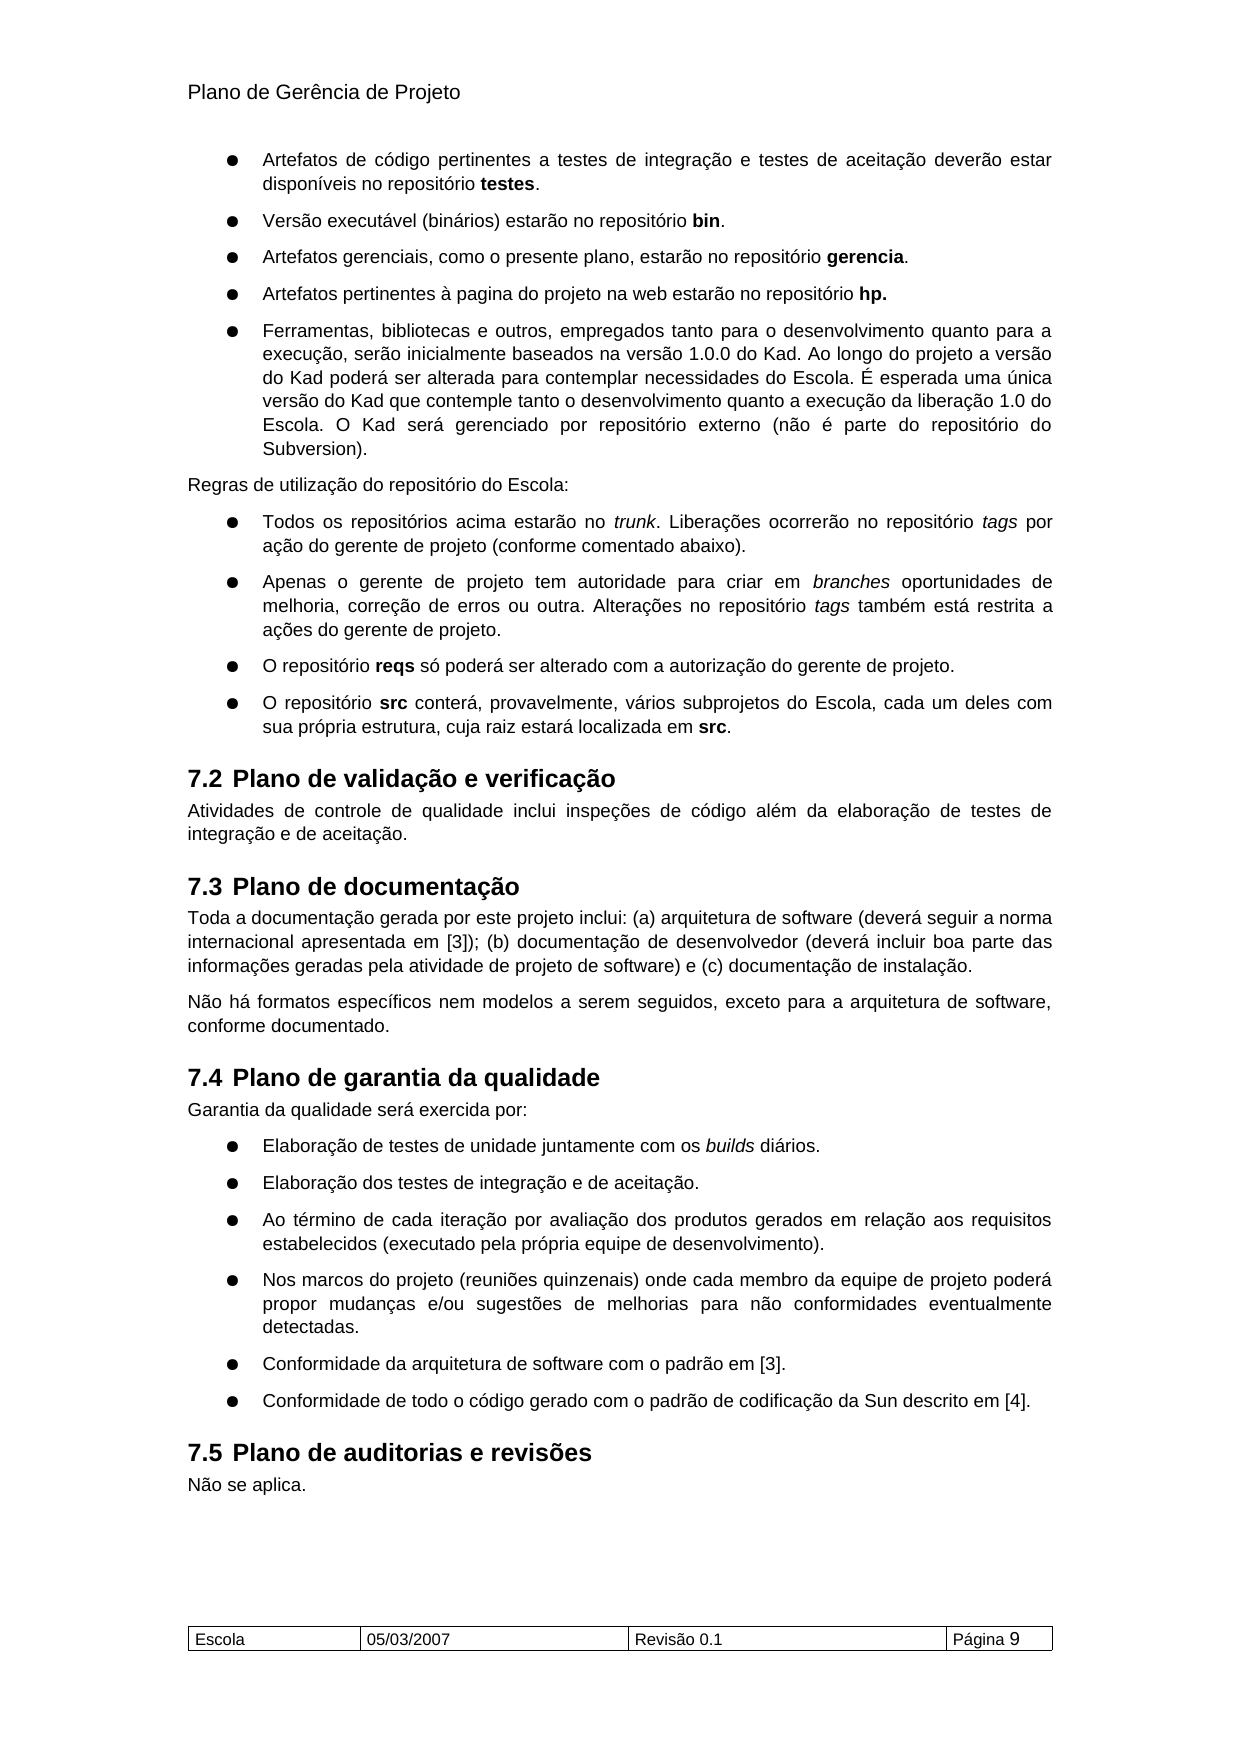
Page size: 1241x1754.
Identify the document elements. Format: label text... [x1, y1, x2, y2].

list Elaboração de testes de unidade juntamente com os builds diários. [225, 1134, 1053, 1158]
subtitle Plano de documentação [187, 876, 1053, 900]
list Versão executável (binários) estarão no repositório bin. [225, 208, 1053, 232]
list Ferramentas, bibliotecas e outros, empregados tanto para o desenvolvimento quanto para a execução, serão inicialmente baseados na versão 1.0.0 do Kad. Ao longo do projeto a versão do Kad poderá ser alterada para contemplar necessidades do Escola. É esperada uma única versão do Kad que contemple tanto o desenvolvimento quanto a execução da liberação 1.0 do Escola. O Kad será gerenciado por repositório externo (não é parte do repositório do Subversion). [225, 318, 1053, 460]
list Artefatos de código pertinentes a testes de integração e testes de aceitação deverão estar disponíveis no repositório testes. [225, 148, 1053, 195]
subtitle Plano de garantia da qualidade [187, 1068, 1053, 1091]
text Toda a documentação gerada por este projeto inclui: (a) arquitetura de software (deverá seguir a norma internacional apresentada em [3]); (b) documentação de desenvolvedor (deverá incluir boa parte das informações geradas pela atividade de projeto de software) e (c) documentação de instalação. [187, 906, 1053, 977]
list Artefatos pertinentes à pagina do projeto na web estarão no repositório hp. [225, 281, 1053, 305]
subtitle Plano de validação e verificação [187, 769, 1053, 792]
text Atividades de controle de qualidade inclui inspeções de código além da elaboração de testes de integração e de aceitação. [187, 798, 1053, 846]
list Artefatos gerenciais, como o presente plano, estarão no repositório gerencia. [225, 245, 1053, 268]
list Ao término de cada iteração por avaliação dos produtos gerados em relação aos requisitos estabelecidos (executado pela própria equipe de desenvolvimento). [225, 1207, 1053, 1255]
subtitle Plano de auditorias e revisões [187, 1443, 1053, 1466]
text Não há formatos específicos nem modelos a serem seguidos, exceto para a arquitetura de software, conforme documentado. [187, 990, 1053, 1037]
list Conformidade de todo o código gerado com o padrão de codificação da Sun descrito em [4]. [225, 1388, 1053, 1412]
list Elaboração dos testes de integração e de aceitação. [225, 1171, 1053, 1194]
list Apenas o gerente de projeto tem autoridade para criar em branches oportunidades de melhoria, correção de erros ou outra. Alterações no repositório tags também está restrita a ações do gerente de projeto. [225, 570, 1053, 641]
list Nos marcos do projeto (reuniões quinzenais) onde cada membro da equipe de projeto poderá propor mudanças e/ou sugestões de melhorias para não conformidades eventualmente detectadas. [225, 1268, 1053, 1339]
list Todos os repositórios acima estarão no trunk. Liberações ocorrerão no repositório tags por ação do gerente de projeto (conforme comentado abaixo). [225, 510, 1053, 557]
text Regras de utilização do repositório do Escola: [187, 473, 1053, 497]
text Não se aplica. [187, 1472, 1053, 1496]
text Garantia da qualidade será exercida por: [187, 1097, 1053, 1121]
list Conformidade da arquitetura de software com o padrão em [3]. [225, 1352, 1053, 1375]
list O repositório reqs só poderá ser alterado com a autorização do gerente de projeto. [225, 654, 1053, 678]
list O repositório src conterá, provavelmente, vários subprojetos do Escola, cada um deles com sua própria estrutura, cuja raiz estará localizada em src. [225, 691, 1053, 738]
